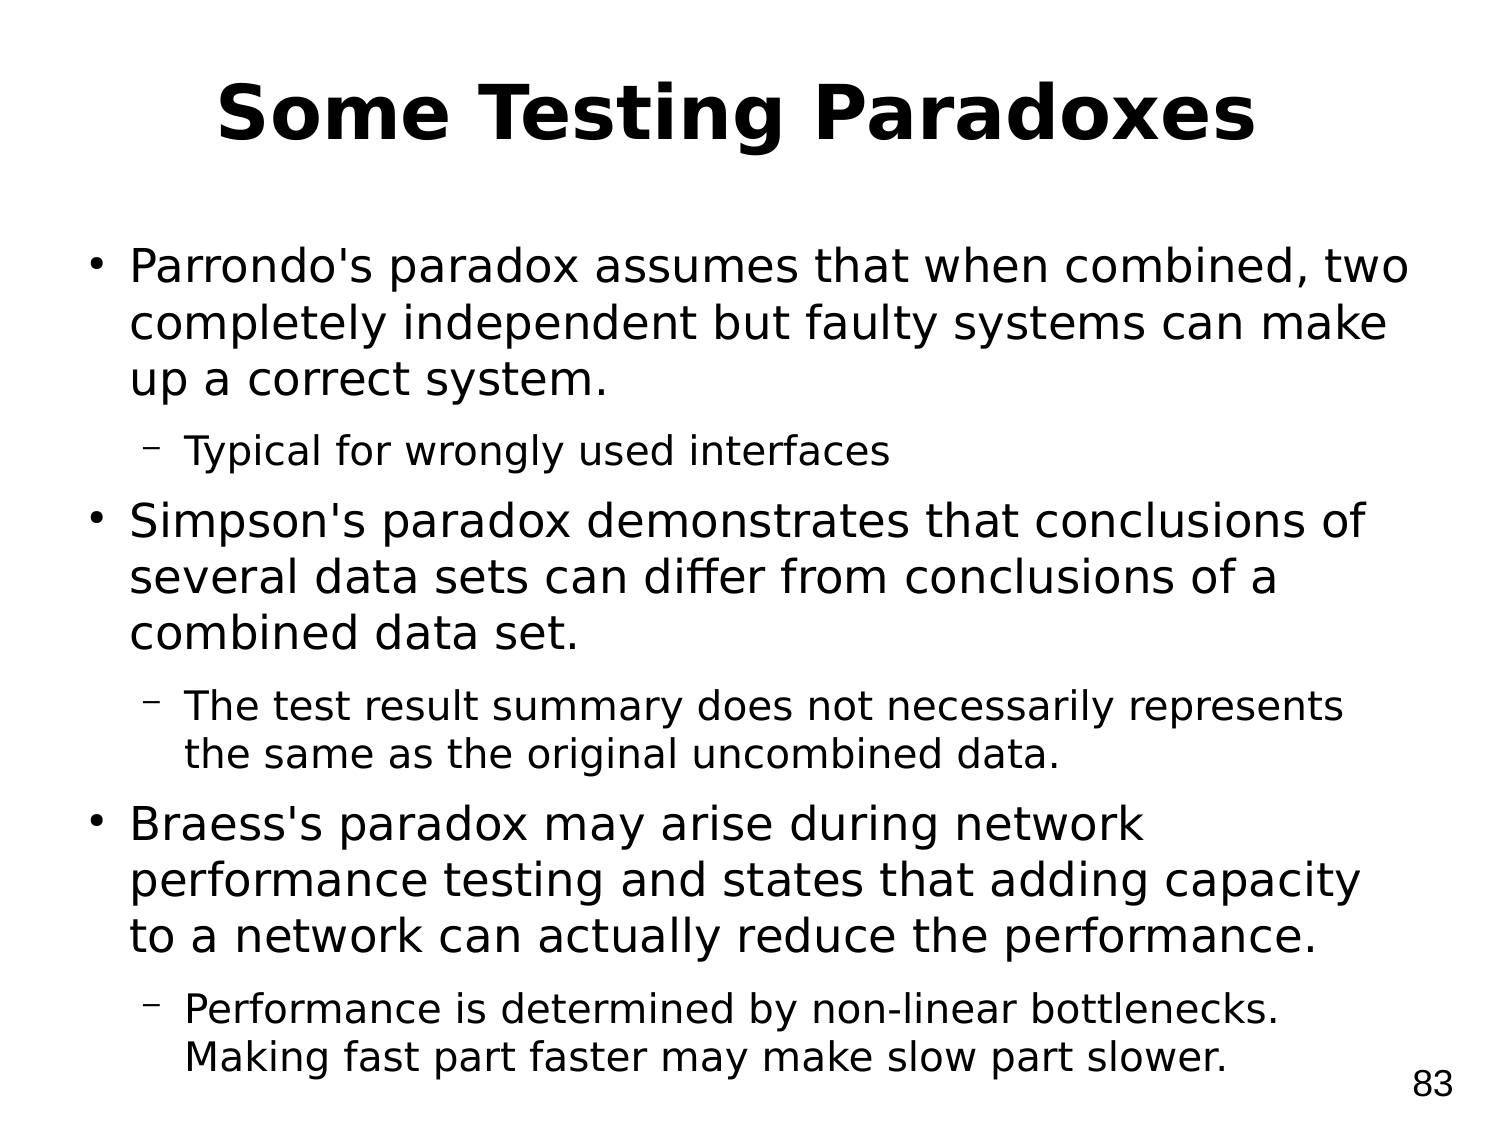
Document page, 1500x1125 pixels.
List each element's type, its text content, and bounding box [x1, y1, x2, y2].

list Parrondo's paradox assumes that when combined, two completely independent but faulty systems can make up a correct system. Typical for wrongly used interfaces Simpson's paradox demonstrates that conclusions of several data sets can differ from conclusions of a combined data set. The test result summary does not necessarily represents the same as the original uncombined data. Braess's paradox may arise during network performance testing and states that adding capacity to a network can actually reduce the performance. Performance is determined by non-linear bottlenecks. Making fast part faster may make slow part slower. [75, 236, 1425, 1093]
title Some Testing Paradoxes [75, 56, 1425, 189]
